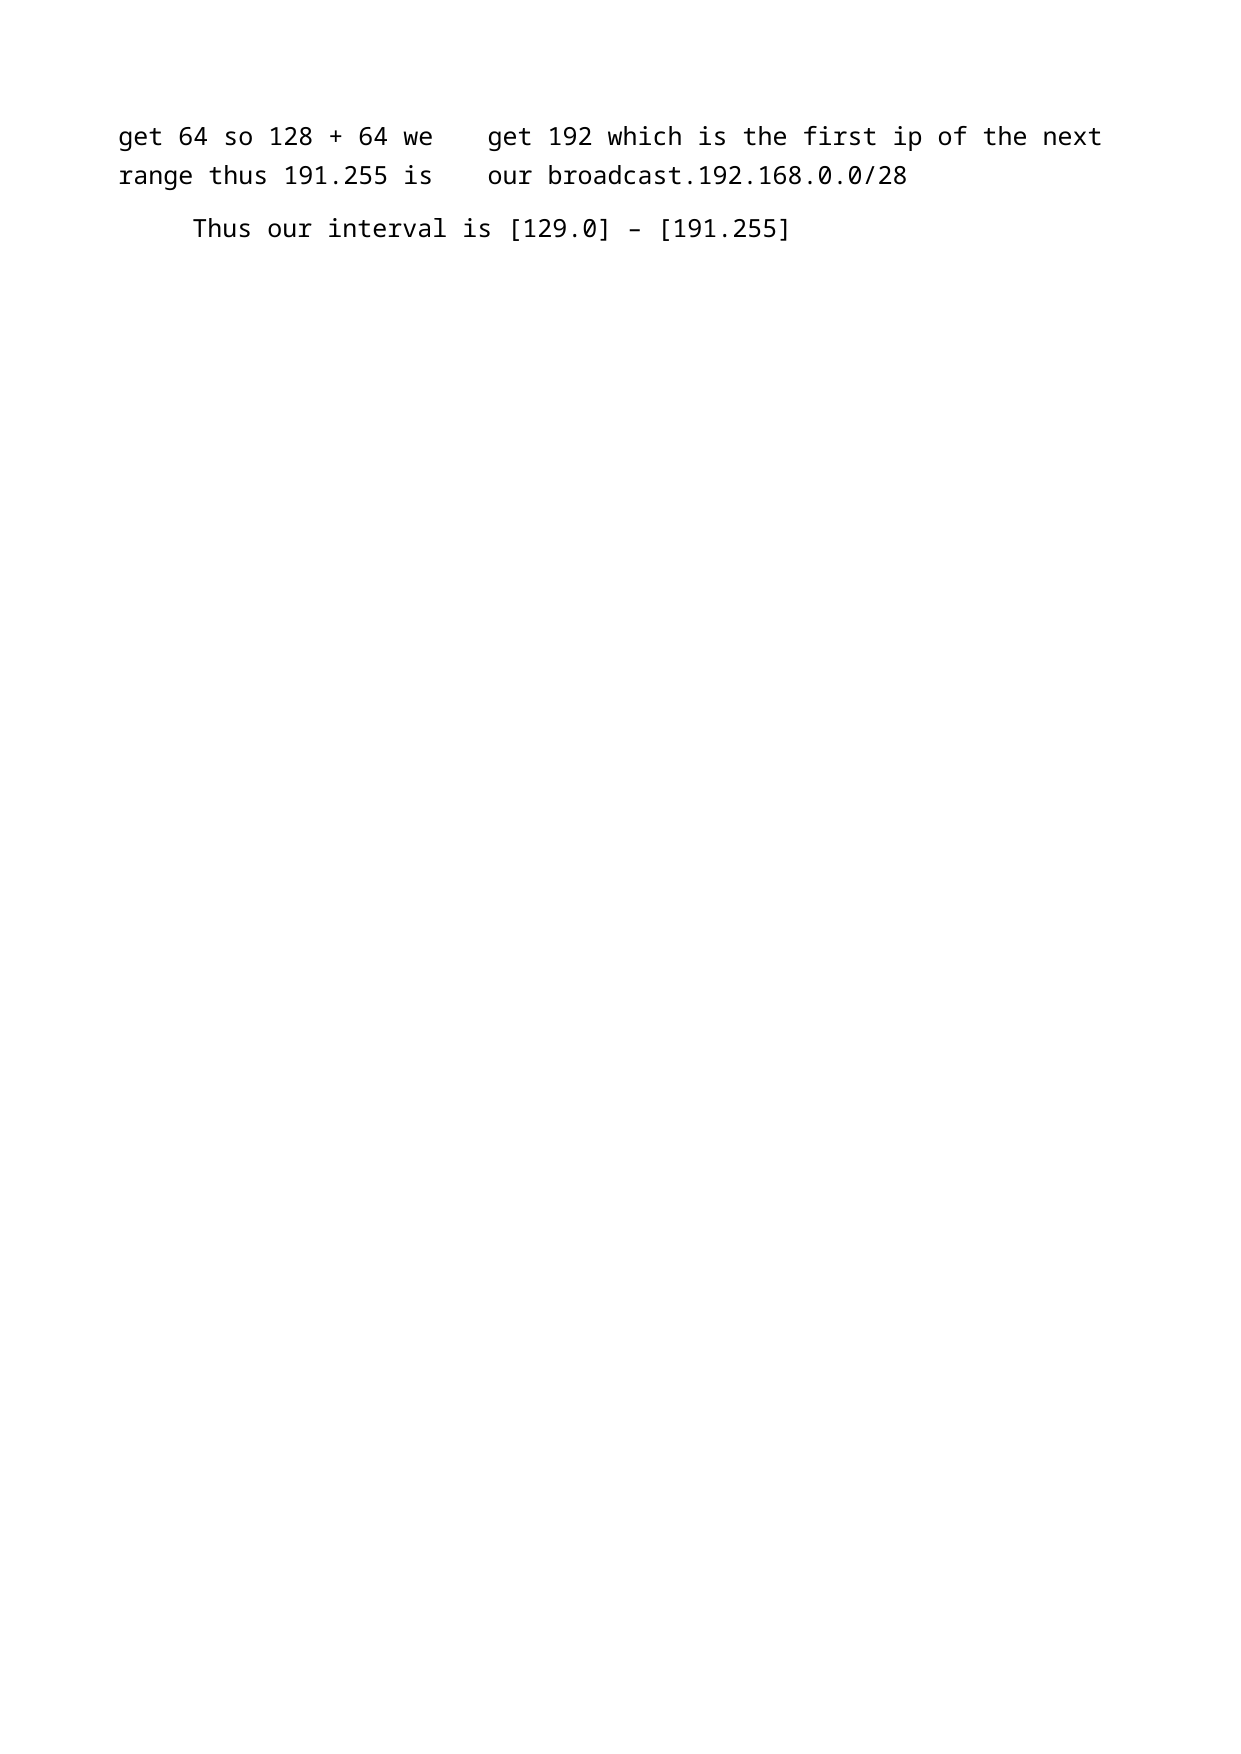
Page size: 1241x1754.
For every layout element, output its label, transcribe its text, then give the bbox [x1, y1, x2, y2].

text get 64 so 128 + 64 we get 192 which is the first ip of the next range thus 191.255 is our broadcast.192.168.0.0/28 [118, 118, 1122, 191]
text Thus our interval is [129.0] – [191.255] [118, 211, 1122, 245]
